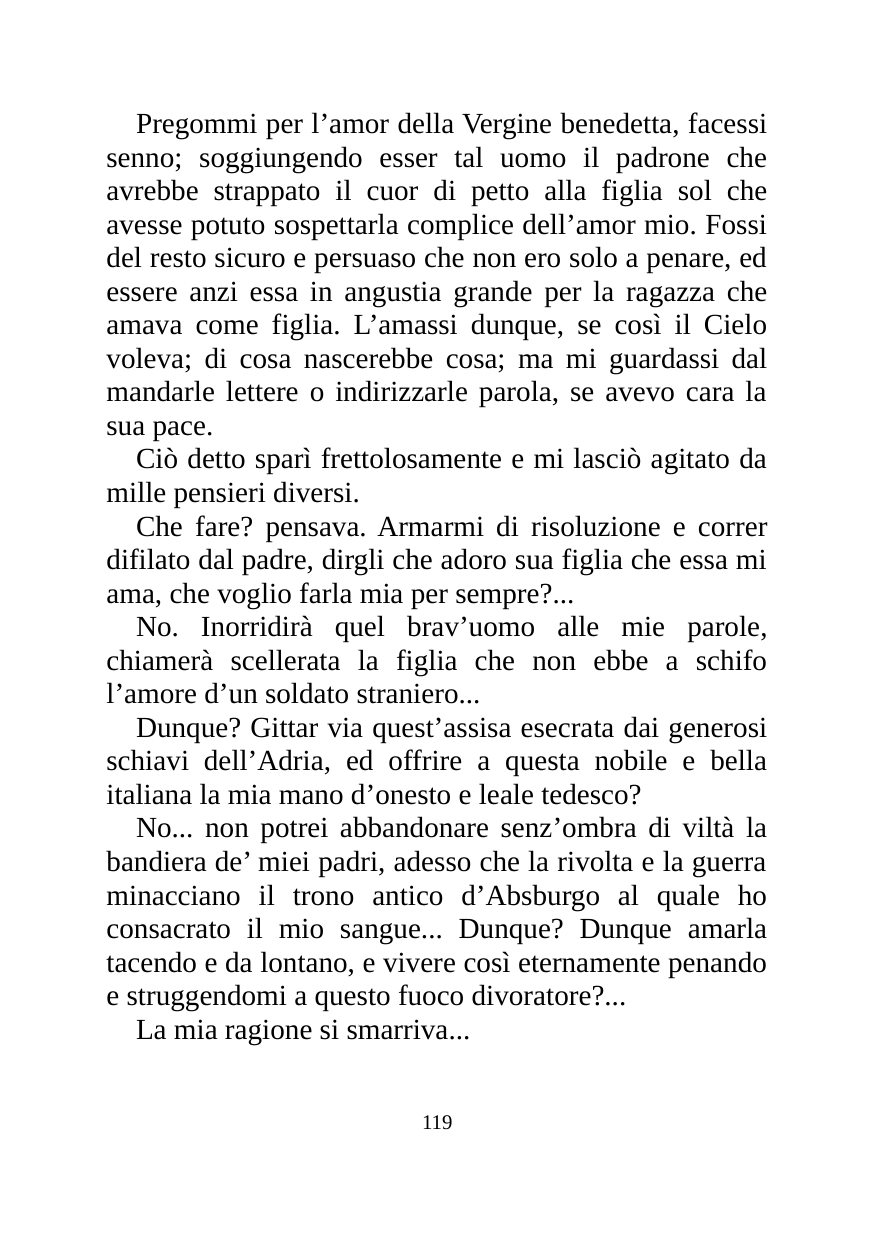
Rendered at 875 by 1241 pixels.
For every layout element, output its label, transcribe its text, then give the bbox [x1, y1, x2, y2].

text No. Inorridirà quel brav’uomo alle mie parole, chiamerà scellerata la figlia che non ebbe a schifo l’amore d’un soldato straniero... [106, 609, 768, 710]
text Pregommi per l’amor della Vergine benedetta, facessi senno; soggiungendo esser tal uomo il padrone che avrebbe strappato il cuor di petto alla figlia sol che avesse potuto sospettarla complice dell’amor mio. Fossi del resto sicuro e persuaso che non ero solo a penare, ed essere anzi essa in angustia grande per la ragazza che amava come figlia. L’amassi dunque, se così il Cielo voleva; di cosa nascerebbe cosa; ma mi guardassi dal mandarle lettere o indirizzarle parola, se avevo cara la sua pace. [106, 106, 768, 442]
text Che fare? pensava. Armarmi di risoluzione e correr difilato dal padre, dirgli che adoro sua figlia che essa mi ama, che voglio farla mia per sempre?... [106, 509, 768, 609]
text Ciò detto sparì frettolosamente e mi lasciò agitato da mille pensieri diversi. [106, 442, 768, 509]
text Dunque? Gittar via quest’assisa esecrata dai generosi schiavi dell’Adria, ed offrire a questa nobile e bella italiana la mia mano d’onesto e leale tedesco? [106, 710, 768, 811]
text No... non potrei abbandonare senz’ombra di viltà la bandiera de’ miei padri, adesso che la rivolta e la guerra minacciano il trono antico d’Absburgo al quale ho consacrato il mio sangue... Dunque? Dunque amarla tacendo e da lontano, e vivere così eternamente penando e struggendomi a questo fuoco divoratore?... [106, 811, 768, 1012]
text La mia ragione si smarriva... [106, 1012, 768, 1045]
